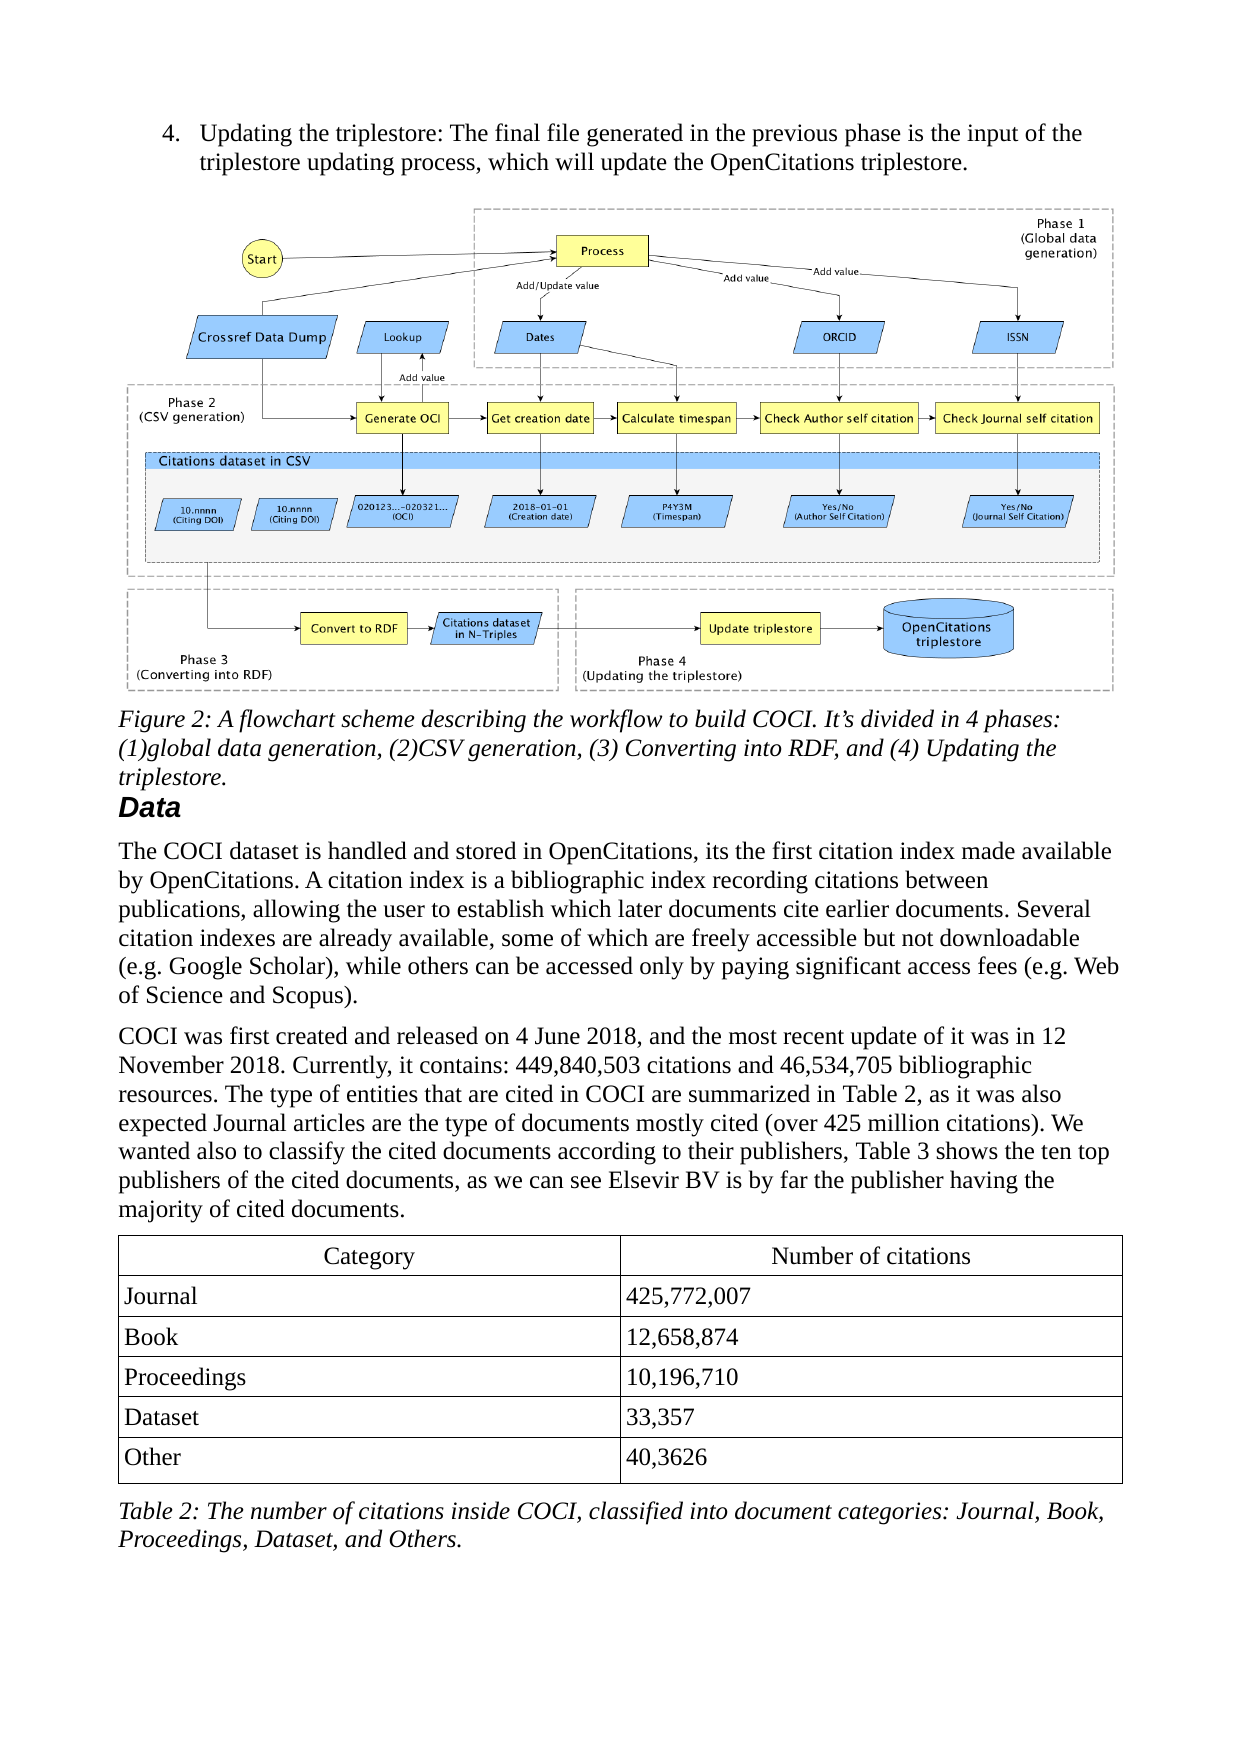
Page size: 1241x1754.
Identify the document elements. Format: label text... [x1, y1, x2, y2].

subtitle [118, 188, 1122, 200]
table_header Category [119, 1236, 620, 1275]
text COCI was first created and released on 4 June 2018, and the most recent update of it was in 12 November 2018. Currently, it contains: 449,840,503 citations and 46,534,705 bibliographic resources. The type of entities that are cited in COCI are summarized in Table 2, as it was also expected Journal articles are the type of documents mostly cited (over 425 million citations). We wanted also to classify the cited documents according to their publishers, Table 3 shows the ten top publishers of the cited documents, as we can see Elsevir BV is by far the publisher having the majority of cited documents. [118, 1021, 1122, 1223]
list Updating the triplestore: The final file generated in the previous phase is the input of the triplestore updating process, which will update the OpenCitations triplestore. [162, 118, 1122, 176]
table_cell Journal [119, 1276, 620, 1316]
table_cell 10,196,710 [621, 1357, 1122, 1396]
text Figure 2: A flowchart scheme describing the workflow to build COCI. It’s divided in 4 phases: (1)global data generation, (2)CSV generation, (3) Converting into RDF, and (4) Updating the triplestore. [118, 699, 1122, 790]
table_cell 40,3626 [621, 1438, 1122, 1483]
table_cell 12,658,874 [621, 1317, 1122, 1356]
text Table 2: The number of citations inside COCI, classified into document categories: Journal, Book, Proceedings, Dataset, and Others. [118, 1496, 1122, 1553]
subtitle Data [118, 790, 1122, 824]
picture [118, 200, 1123, 699]
table_cell Dataset [119, 1397, 620, 1437]
table_cell 425,772,007 [621, 1276, 1122, 1316]
table_cell 33,357 [621, 1397, 1122, 1437]
table_cell Book [119, 1317, 620, 1356]
text The COCI dataset is handled and stored in OpenCitations, its the first citation index made available by OpenCitations. A citation index is a bibliographic index recording citations between publications, allowing the user to establish which later documents cite earlier documents. Several citation indexes are already available, some of which are freely accessible but not downloadable (e.g. Google Scholar), while others can be accessed only by paying significant access fees (e.g. Web of Science and Scopus). [118, 836, 1122, 1009]
table_cell Other [119, 1438, 620, 1483]
table_cell Proceedings [119, 1357, 620, 1396]
table_header Number of citations [621, 1236, 1122, 1275]
